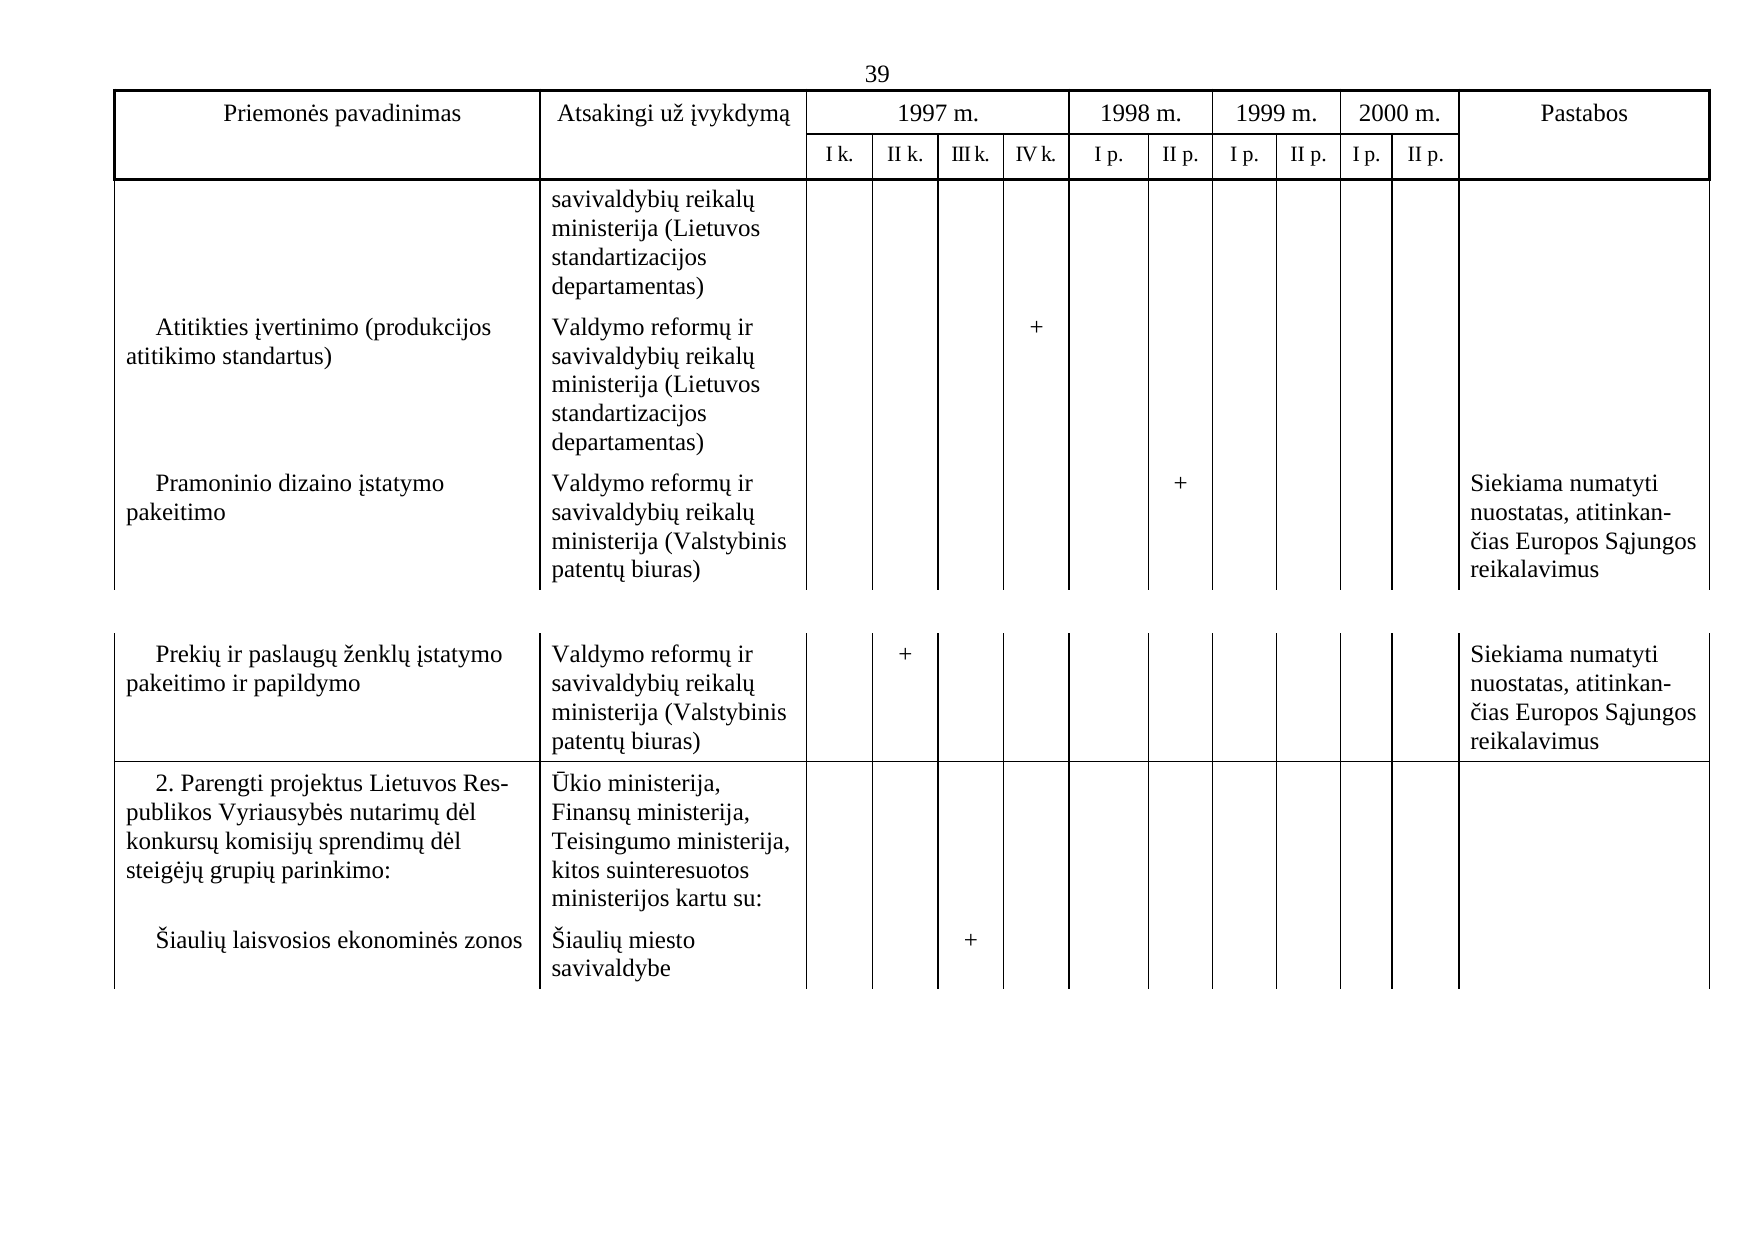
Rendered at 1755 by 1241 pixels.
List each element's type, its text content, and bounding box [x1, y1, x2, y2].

table_header 1998 m. [1070, 92, 1212, 133]
table_cell [1276, 590, 1341, 633]
table_cell [1341, 633, 1391, 761]
table_cell [1460, 181, 1709, 306]
table_cell [116, 133, 539, 178]
table_cell [873, 462, 937, 589]
table_cell [1460, 762, 1709, 918]
table_cell [115, 181, 539, 306]
table_cell [541, 133, 806, 178]
table_cell [1213, 762, 1276, 918]
table_cell [1277, 919, 1340, 988]
table_header 2000 m. [1341, 92, 1458, 133]
table_cell [1070, 919, 1148, 988]
table_cell III k. [939, 135, 1003, 178]
table_cell Atitikties įvertinimo (produkcijos atitikimo standartus) [115, 306, 539, 462]
table_cell [1070, 633, 1148, 761]
table_cell [1341, 762, 1391, 918]
table_cell [1460, 919, 1709, 988]
table_cell Valdymo reformų ir savivaldybių reikalų ministerija (Lietuvos standartizacijos departamentas) [541, 306, 806, 462]
table_cell II p. [1149, 135, 1212, 178]
table_cell [1277, 181, 1340, 306]
table_cell [1393, 306, 1458, 462]
table_cell [939, 181, 1003, 306]
table_cell + [1004, 306, 1068, 462]
table_cell [939, 306, 1003, 462]
table_cell Prekių ir paslaugų ženklų įstatymo pakeitimo ir papildymo [115, 633, 539, 761]
table_cell [1213, 181, 1276, 306]
table_cell Pramoninio dizaino įstatymo pakeitimo [115, 462, 539, 589]
table_cell Siekiama numatyti nuostatas, atitinkan-čias Europos Sąjungos reikalavimus [1460, 462, 1709, 589]
table_header Priemonės pavadinimas [116, 92, 539, 133]
table_cell [1393, 919, 1458, 988]
table_cell [938, 590, 1003, 633]
table_cell [807, 181, 872, 306]
table_cell [1459, 590, 1709, 633]
table_cell [1393, 181, 1458, 306]
table_cell [1277, 462, 1340, 589]
table_cell I p. [1341, 135, 1391, 178]
table_cell + [1149, 462, 1212, 589]
table_cell [1341, 181, 1391, 306]
table_cell + [873, 633, 937, 761]
table_cell [1070, 306, 1148, 462]
table_cell [1004, 181, 1068, 306]
table_cell [1149, 633, 1212, 761]
table_cell [1341, 462, 1391, 589]
table_cell [1004, 919, 1068, 988]
table_cell [1149, 919, 1212, 988]
table_cell [1004, 462, 1068, 589]
table_cell [1460, 306, 1709, 462]
table_cell [939, 762, 1003, 918]
table_cell [1004, 633, 1068, 761]
table_cell [1393, 633, 1458, 761]
table_cell [1460, 133, 1708, 178]
table_cell [1213, 462, 1276, 589]
table_cell [1213, 306, 1276, 462]
table_cell [1341, 306, 1391, 462]
table_cell [939, 633, 1003, 761]
table_cell II k. [873, 135, 937, 178]
table_cell [807, 462, 872, 589]
table_header Atsakingi už įvykdymą [541, 92, 806, 133]
table_cell II p. [1277, 135, 1340, 178]
table_cell [807, 306, 872, 462]
table_cell [873, 181, 937, 306]
table_cell [873, 762, 937, 918]
table_cell [873, 919, 937, 988]
table_cell [1070, 762, 1148, 918]
table_cell [1149, 181, 1212, 306]
table_cell [1341, 919, 1391, 988]
table_cell [1149, 762, 1212, 918]
table_cell [807, 919, 872, 988]
table_cell [1277, 306, 1340, 462]
table_cell IV k. [1004, 135, 1068, 178]
table_cell [1004, 590, 1069, 633]
table_header 1997 m. [807, 92, 1068, 133]
table_cell 2. Parengti projektus Lietuvos Res-publikos Vyriausybės nutarimų dėl konkursų komisijų sprendimų dėl steigėjų grupių parinkimo: [115, 762, 539, 918]
table_cell [1070, 181, 1148, 306]
table_cell Šiaulių laisvosios ekonominės zonos [115, 919, 539, 988]
table_cell [1392, 590, 1459, 633]
table_cell [115, 590, 540, 633]
table_cell [1393, 762, 1458, 918]
table_cell [1004, 762, 1068, 918]
table_cell savivaldybių reikalų ministerija (Lietuvos standartizacijos departamentas) [541, 181, 806, 306]
table_cell [1277, 633, 1340, 761]
table_cell Šiaulių miesto savivaldybe [541, 919, 806, 988]
table_cell [1212, 590, 1276, 633]
table_cell [1341, 590, 1392, 633]
table_cell II p. [1393, 135, 1458, 178]
table_cell [939, 462, 1003, 589]
table_cell [1149, 306, 1212, 462]
table_cell [1069, 590, 1148, 633]
table_cell I p. [1213, 135, 1276, 178]
table_cell Siekiama numatyti nuostatas, atitinkan-čias Europos Sąjungos reikalavimus [1460, 633, 1709, 761]
table_cell I k. [807, 135, 872, 178]
table_cell [807, 590, 872, 633]
table_cell [873, 306, 937, 462]
table_cell I p. [1070, 135, 1148, 178]
table_cell [872, 590, 938, 633]
table_cell [540, 590, 807, 633]
table_header Pastabos [1460, 92, 1708, 133]
table_cell [1148, 590, 1212, 633]
table_cell Valdymo reformų ir savivaldybių reikalų ministerija (Valstybinis patentų biuras) [541, 633, 806, 761]
table_cell [1213, 633, 1276, 761]
table_cell [1277, 762, 1340, 918]
table_cell Ūkio ministerija, Finansų ministerija, Teisingumo ministerija, kitos suinteresuotos ministerijos kartu su: [541, 762, 806, 918]
table_cell + [939, 919, 1003, 988]
table_cell [807, 762, 872, 918]
table_cell Valdymo reformų ir savivaldybių reikalų ministerija (Valstybinis patentų biuras) [541, 462, 806, 589]
table_cell [1213, 919, 1276, 988]
table_cell [807, 633, 872, 761]
table_header 1999 m. [1213, 92, 1340, 133]
table_cell [1070, 462, 1148, 589]
table_cell [1393, 462, 1458, 589]
